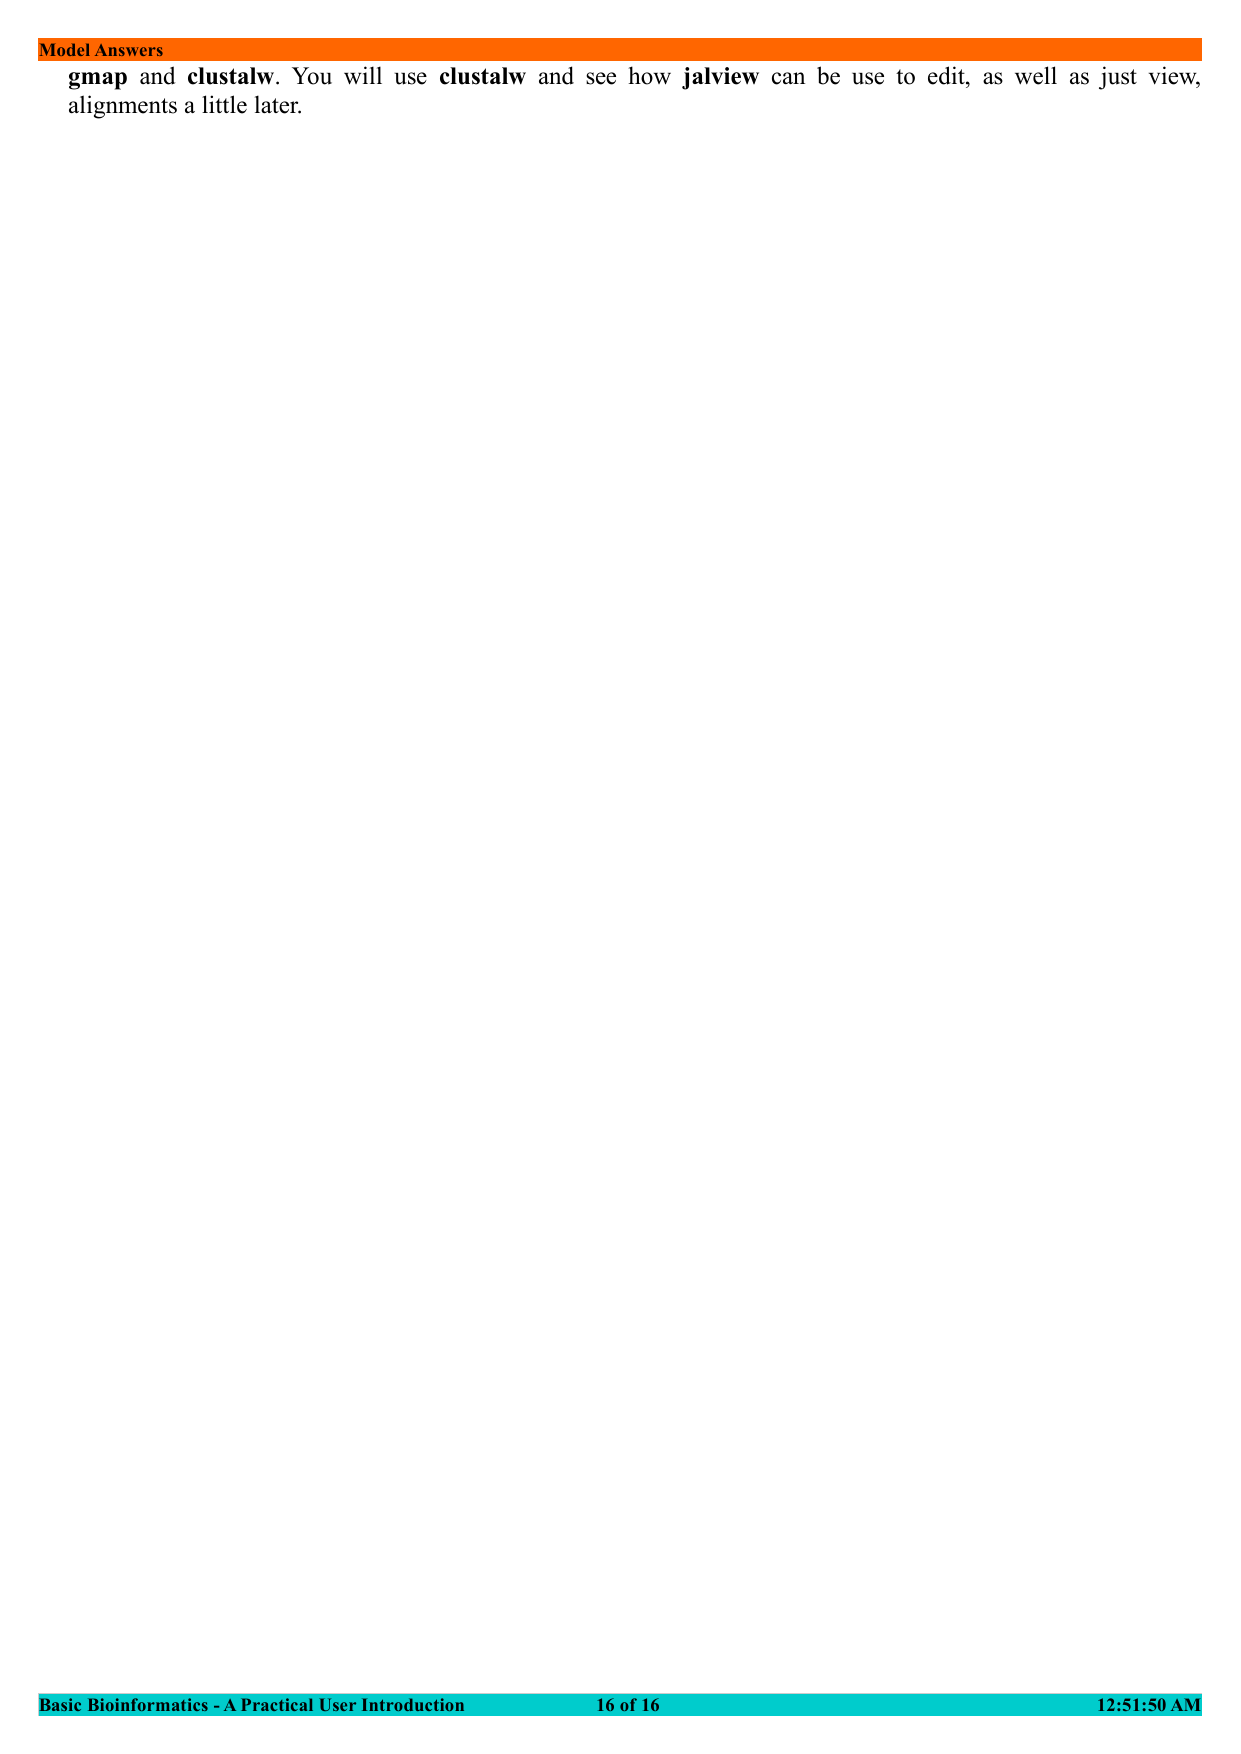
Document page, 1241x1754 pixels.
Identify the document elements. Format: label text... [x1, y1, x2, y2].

text gmap and clustalw. You will use clustalw and see how jalview can be use to edit, as well as just view, alignments a little later. [68, 61, 1202, 119]
